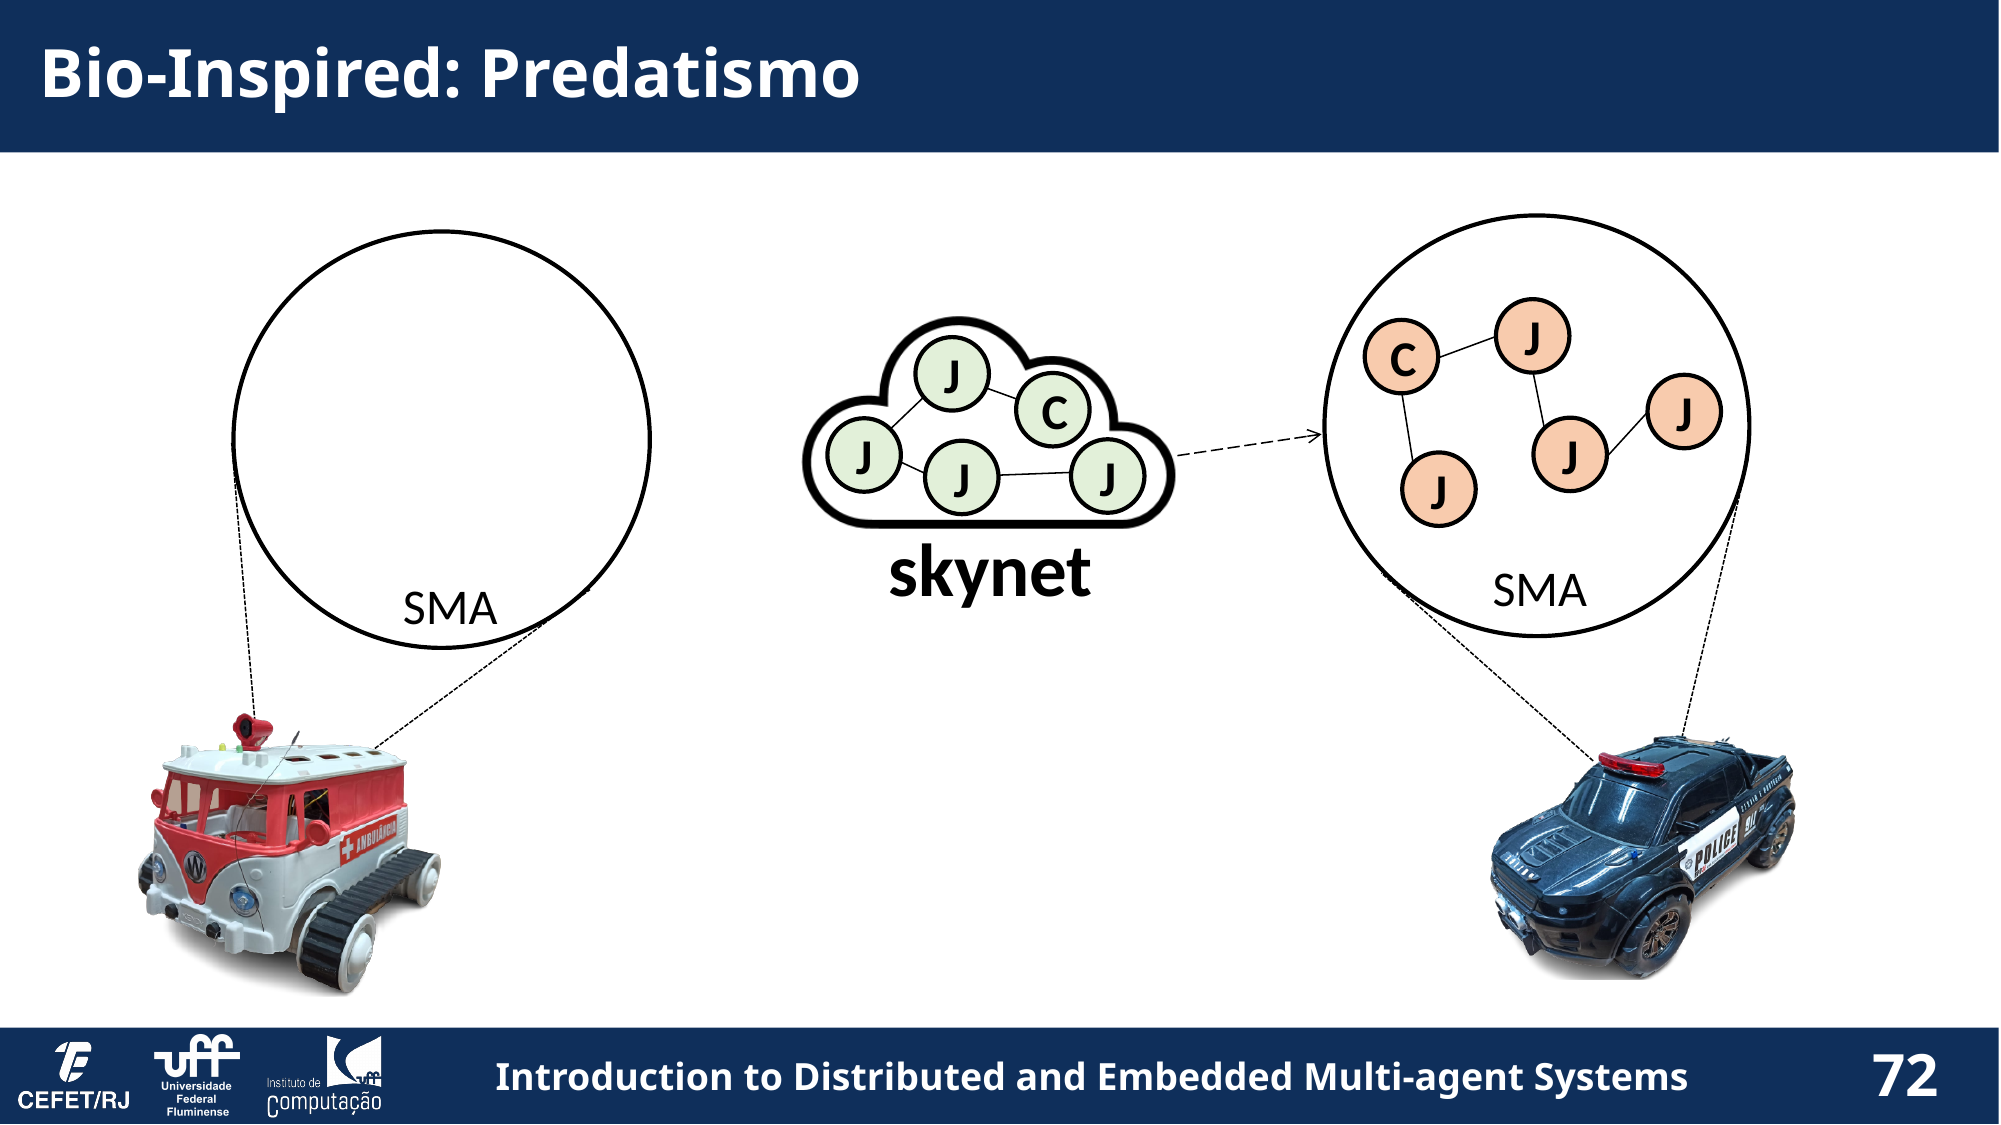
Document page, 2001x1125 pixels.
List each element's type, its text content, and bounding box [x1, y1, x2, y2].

picture [1485, 733, 1800, 980]
picture [265, 1033, 383, 1118]
text_box J [1070, 439, 1145, 513]
picture [132, 711, 446, 997]
picture [153, 1033, 241, 1121]
text_box skynet [873, 513, 1108, 619]
text_box [233, 231, 650, 641]
text_box J [1647, 374, 1722, 449]
text_box [392, 642, 491, 648]
text_box C [1364, 319, 1439, 394]
text_box J [1495, 299, 1570, 373]
text_box C [1016, 372, 1090, 447]
text_box Bio-Inspired: Predatismo [25, 23, 1999, 119]
text_box J [1402, 452, 1476, 526]
text_box J [1533, 417, 1607, 492]
text_box J [827, 418, 901, 492]
text_box J [925, 440, 999, 515]
picture [777, 210, 1202, 635]
text_box [1324, 215, 1750, 637]
picture [18, 1021, 129, 1125]
text_box J [915, 337, 989, 411]
text_box SMA [388, 566, 513, 642]
text_box SMA [1477, 549, 1603, 625]
